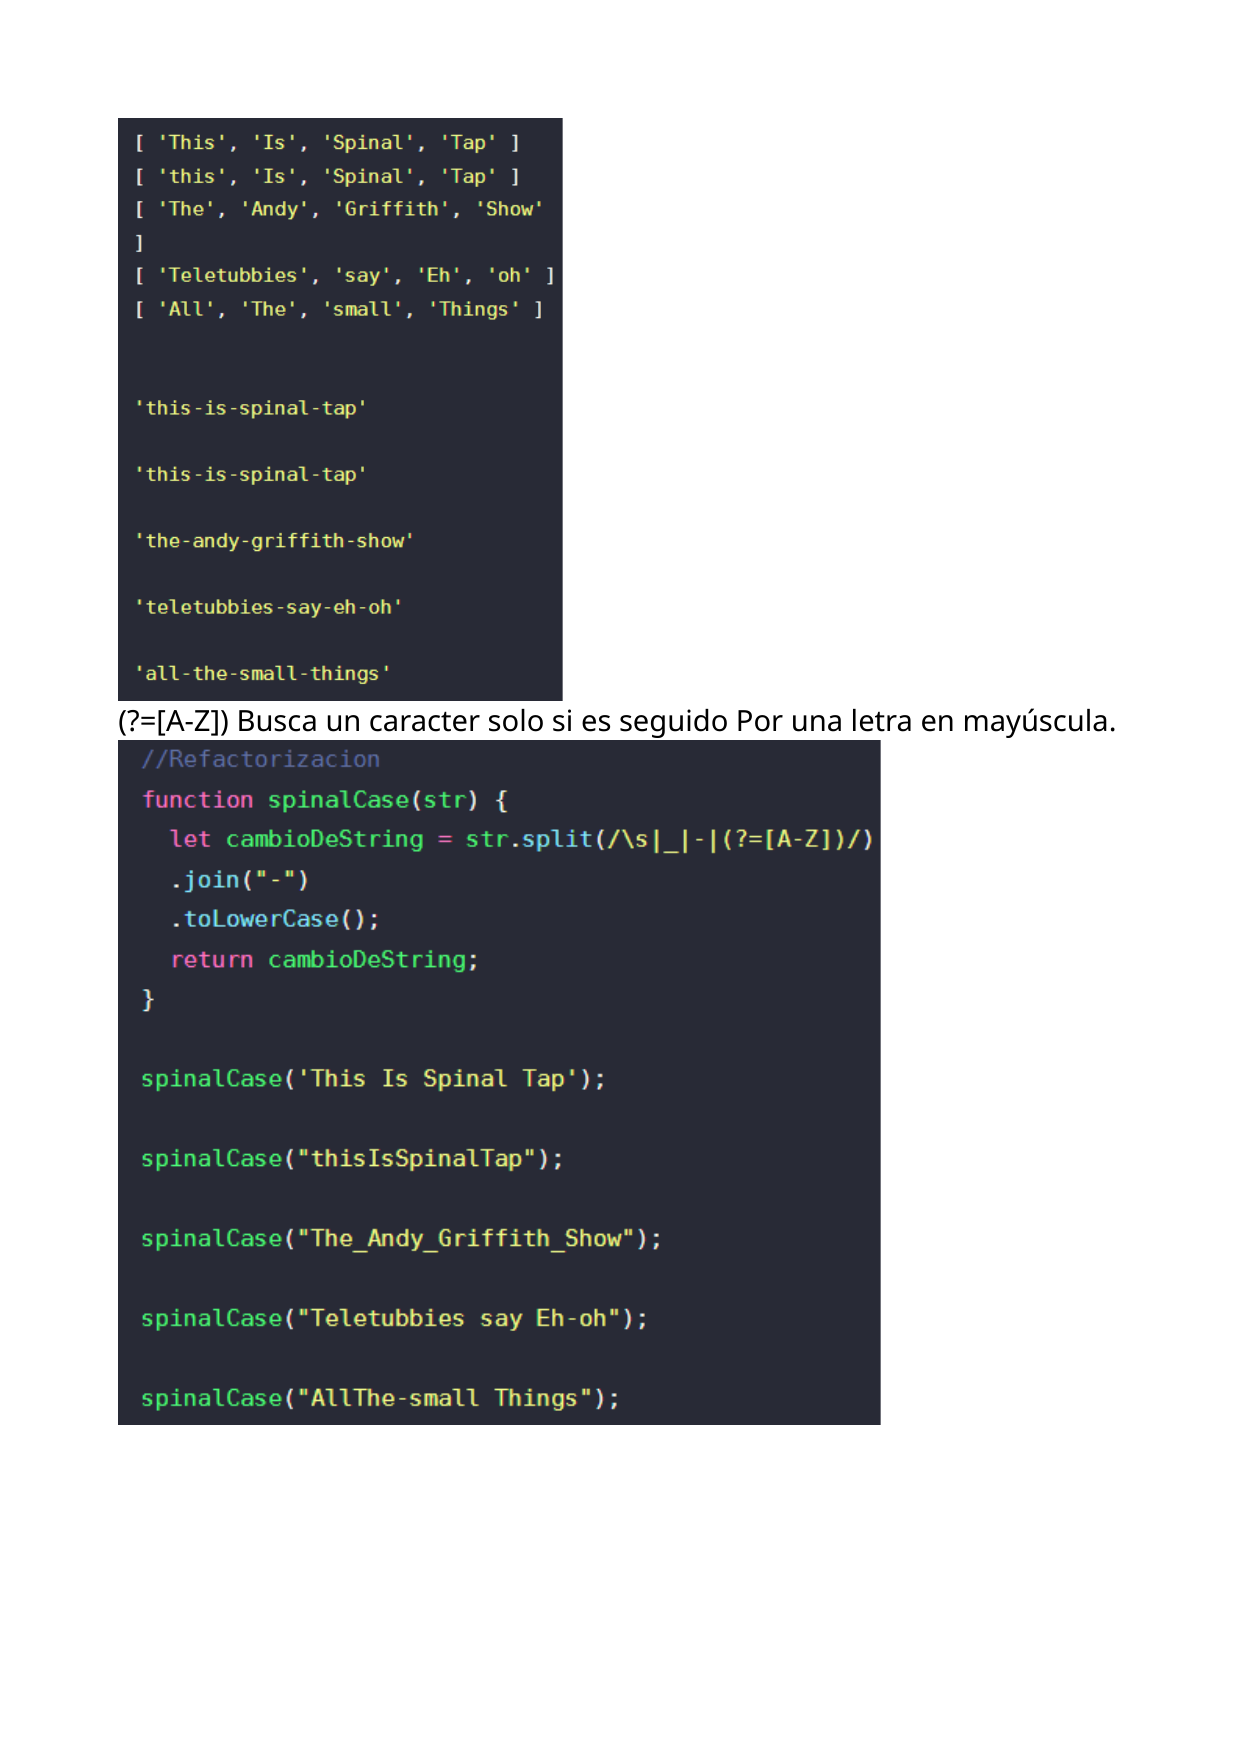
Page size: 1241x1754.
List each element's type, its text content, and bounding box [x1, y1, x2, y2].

text (?=[A-Z]) Busca un caracter solo si es seguido Por una letra en mayúscula. [118, 700, 1122, 740]
